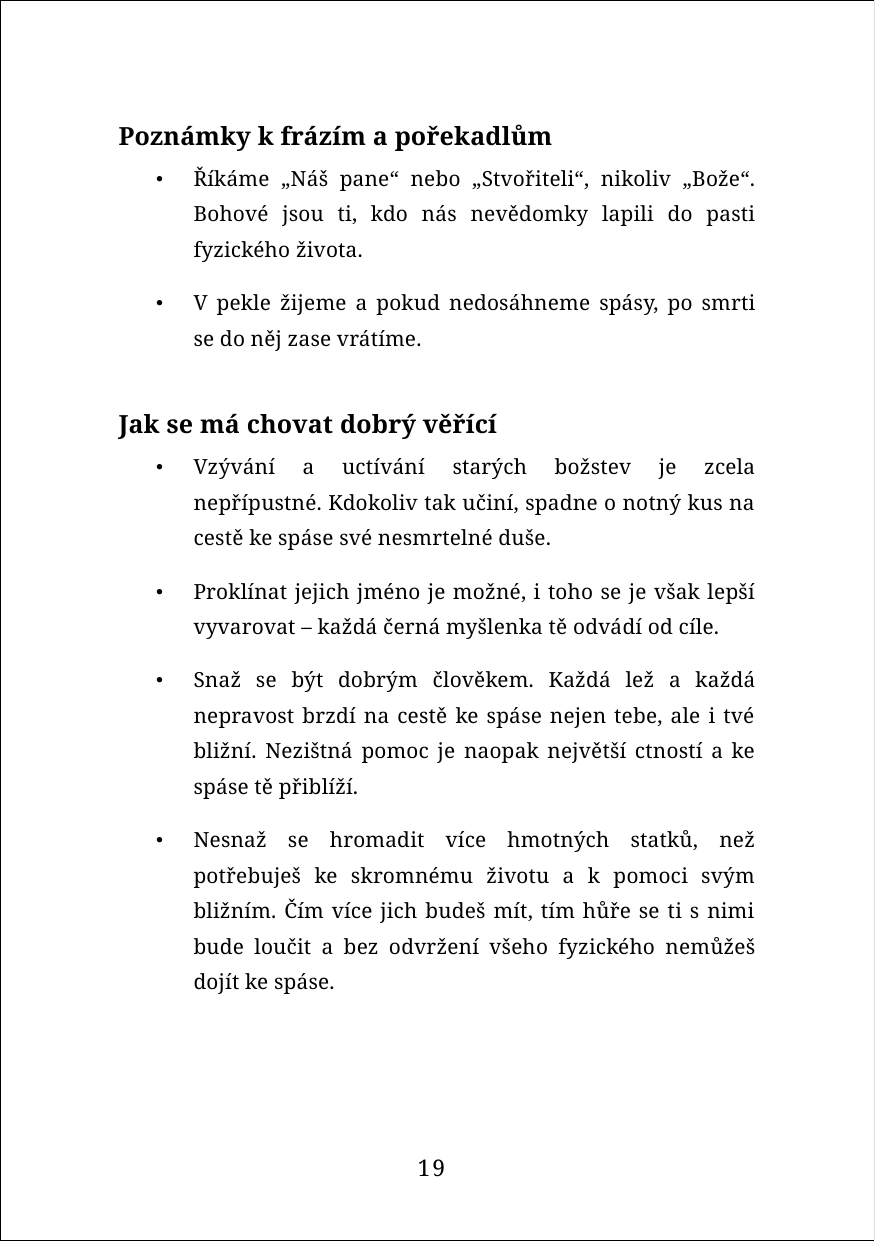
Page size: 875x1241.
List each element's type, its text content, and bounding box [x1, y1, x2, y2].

list Říkáme „Náš pane“ nebo „Stvořiteli“, nikoliv „Bože“. Bohové jsou ti, kdo nás nevědomky lapili do pasti fyzického života. [156, 164, 756, 263]
list Snaž se být dobrým člověkem. Každá lež a každá nepravost brzdí na cestě ke spáse nejen tebe, ale i tvé bližní. Nezištná pomoc je naopak největší ctností a ke spáse tě přiblíží. [156, 666, 756, 801]
subtitle Jak se má chovat dobrý věřící [118, 407, 756, 441]
list Nesnaž se hromadit více hmotných statků, než potřebuješ ke skromnému životu a k pomoci svým bližním. Čím více jich budeš mít, tím hůře se ti s nimi bude loučit a bez odvržení všeho fyzického nemůžeš dojít ke spáse. [156, 825, 756, 996]
subtitle Poznámky k frázím a pořekadlům [118, 118, 756, 152]
list V pekle žijeme a pokud nedosáhneme spásy, po smrti se do něj zase vrátíme. [156, 288, 756, 352]
list Proklínat jejich jméno je možné, i toho se je však lepší vyvarovat – každá černá myšlenka tě odvádí od cíle. [156, 577, 756, 641]
list Vzývání a uctívání starých božstev je zcela nepřípustné. Kdokoliv tak učiní, spadne o notný kus na cestě ke spáse své nesmrtelné duše. [156, 452, 756, 552]
